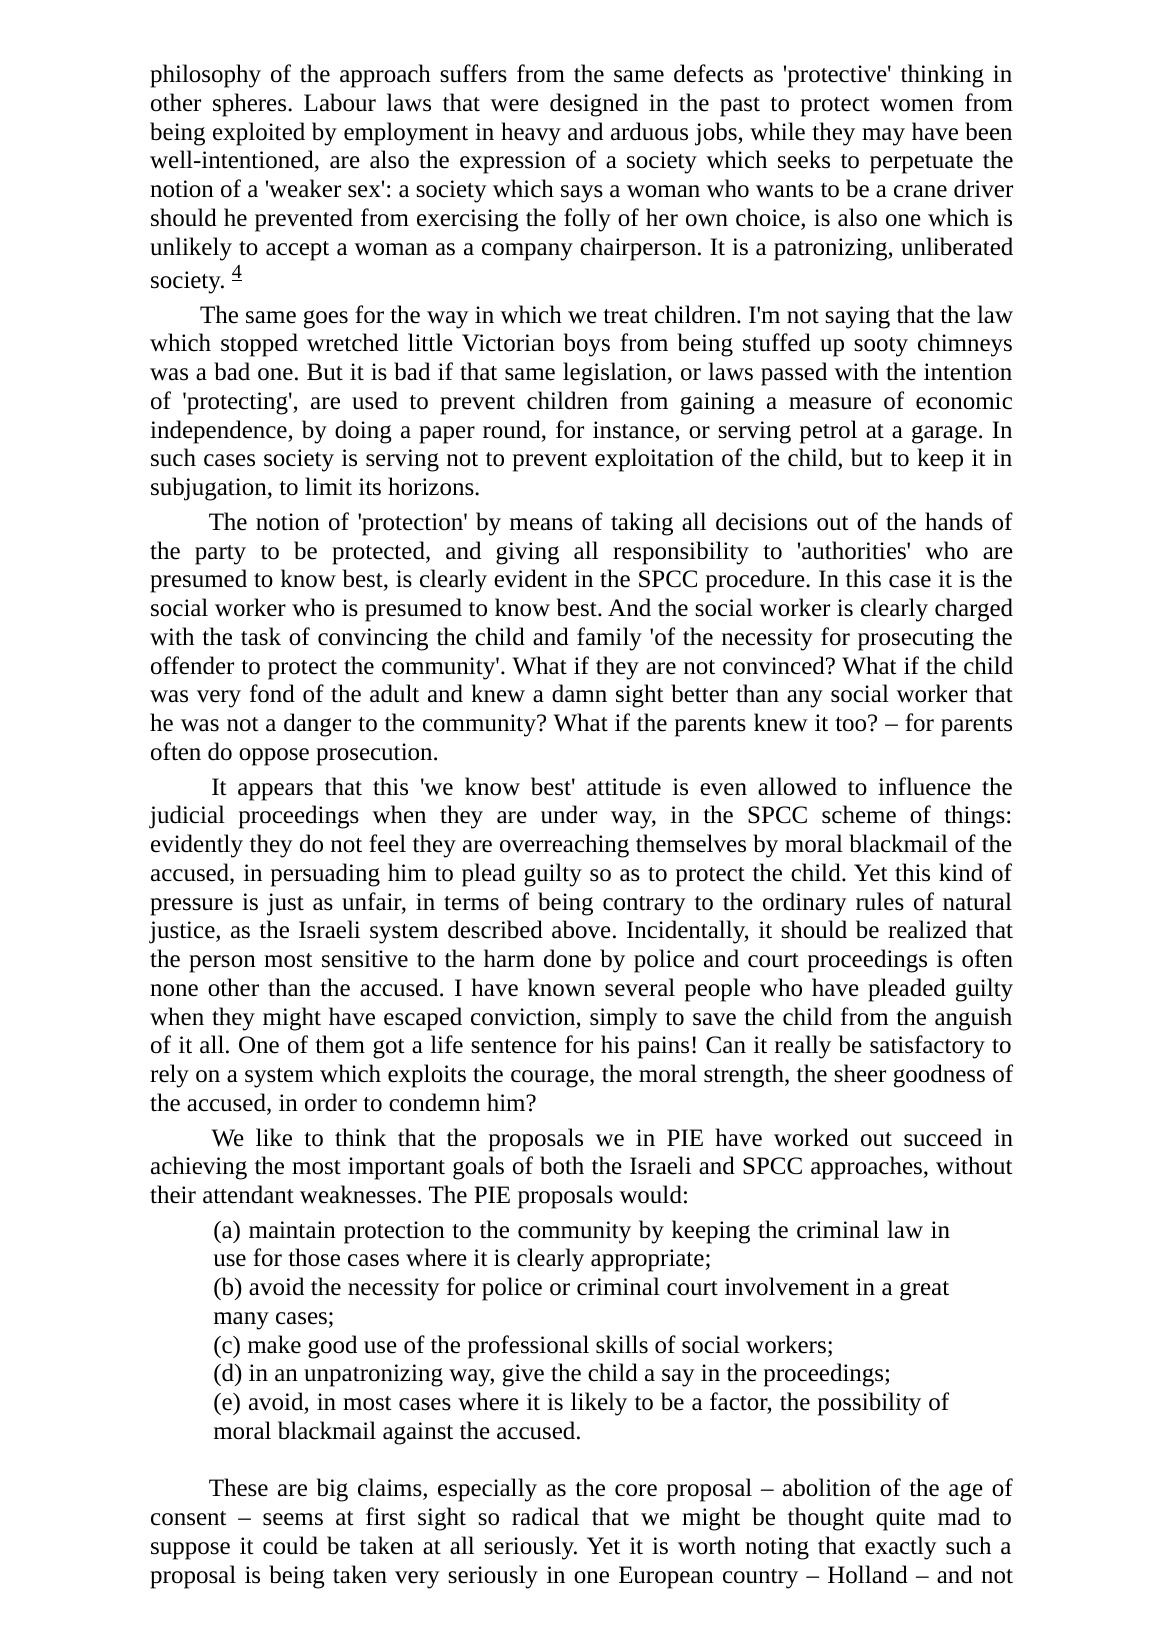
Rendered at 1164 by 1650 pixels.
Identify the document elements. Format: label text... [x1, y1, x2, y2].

text (b) avoid the necessity for police or criminal court involvement in a great many cases; [213, 1272, 951, 1330]
text (c) make good use of the professional skills of social workers; [213, 1330, 951, 1358]
text philosophy of the approach suffers from the same defects as 'protective' thinking in other spheres. Labour laws that were designed in the past to protect women from being exploited by employment in heavy and arduous jobs, while they may have been well-intentioned, are also the expression of a society which seeks to perpetuate the notion of a 'weaker sex': a society which says a woman who wants to be a crane driver should he prevented from exercising the folly of her own choice, is also one which is unlikely to accept a woman as a company chairperson. It is a patronizing, unliberated society. 4 [150, 59, 1014, 294]
text These are big claims, especially as the core proposal – abolition of the age of consent – seems at first sight so radical that we might be thought quite mad to suppose it could be taken at all seriously. Yet it is worth noting that exactly such a proposal is being taken very seriously in one European country – Holland – and not [150, 1473, 1014, 1588]
text We like to think that the proposals we in PIE have worked out succeed in achieving the most important goals of both the Israeli and SPCC approaches, without their attendant weaknesses. The PIE proposals would: [150, 1123, 1014, 1209]
text It appears that this 'we know best' attitude is even allowed to influence the judicial proceedings when they are under way, in the SPCC scheme of things: evidently they do not feel they are overreaching themselves by moral blackmail of the accused, in persuading him to plead guilty so as to protect the child. Yet this kind of pressure is just as unfair, in terms of being contrary to the ordinary rules of natural justice, as the Israeli system described above. Incidentally, it should be realized that the person most sensitive to the harm done by police and court proceedings is often none other than the accused. I have known several people who have pleaded guilty when they might have escaped conviction, simply to save the child from the anguish of it all. One of them got a life sentence for his pains! Can it really be satisfactory to rely on a system which exploits the courage, the moral strength, the sheer goodness of the accused, in order to condemn him? [150, 772, 1014, 1117]
text The notion of 'protection' by means of taking all decisions out of the hands of the party to be protected, and giving all responsibility to 'authorities' who are presumed to know best, is clearly evident in the SPCC procedure. In this case it is the social worker who is presumed to know best. And the social worker is clearly charged with the task of convincing the child and family 'of the necessity for prosecuting the offender to protect the community'. What if they are not convinced? What if the child was very fond of the adult and knew a damn sight better than any social worker that he was not a danger to the community? What if the parents knew it too? – for parents often do oppose prosecution. [150, 507, 1014, 766]
text (e) avoid, in most cases where it is likely to be a factor, the possibility of moral blackmail against the accused. [213, 1387, 951, 1445]
text (d) in an unpatronizing way, give the child a say in the proceedings; [213, 1358, 951, 1387]
text (a) maintain protection to the community by keeping the criminal law in use for those cases where it is clearly appropriate; [213, 1215, 951, 1272]
text The same goes for the way in which we treat children. I'm not saying that the law which stopped wretched little Victorian boys from being stuffed up sooty chimneys was a bad one. But it is bad if that same legislation, or laws passed with the intention of 'protecting', are used to prevent children from gaining a measure of economic independence, by doing a paper round, for instance, or serving petrol at a garage. In such cases society is serving not to prevent exploitation of the child, but to keep it in subjugation, to limit its horizons. [150, 300, 1014, 501]
